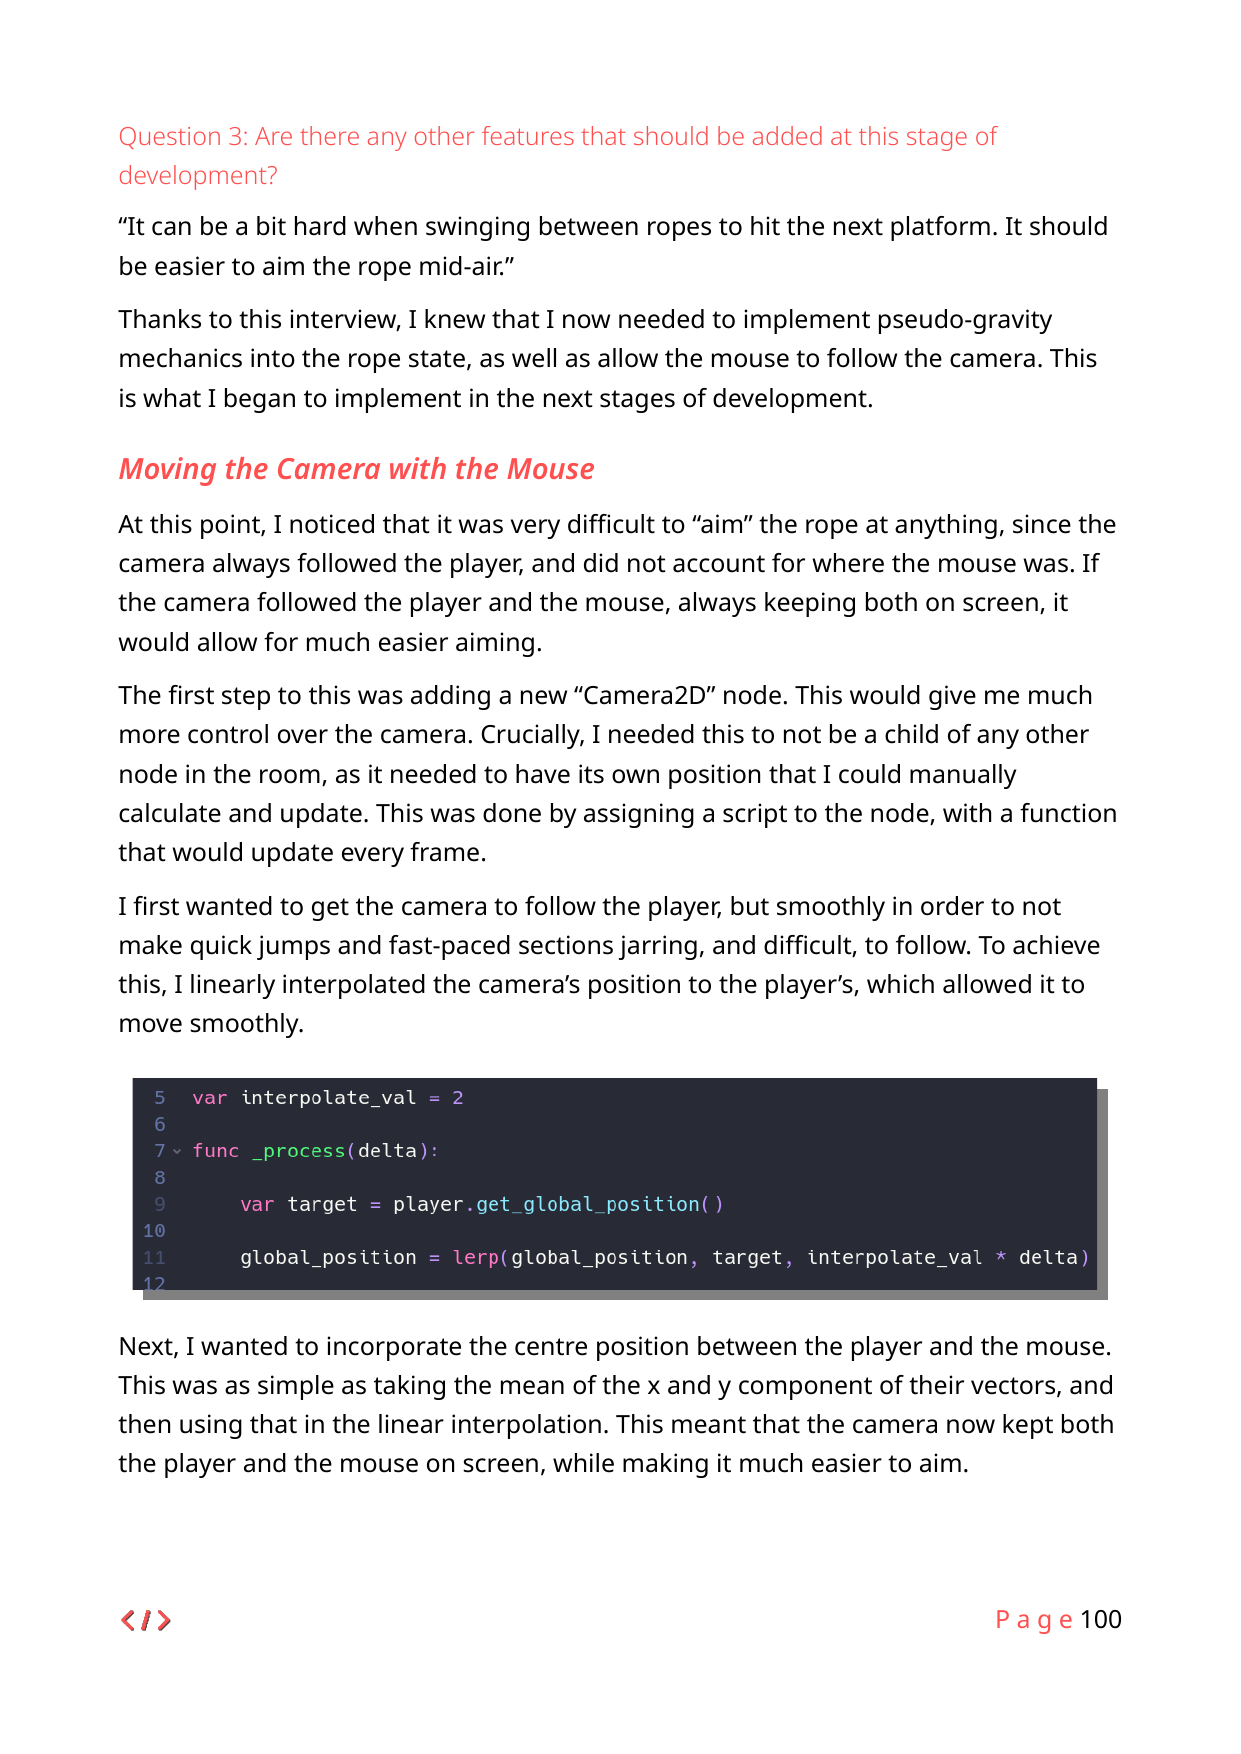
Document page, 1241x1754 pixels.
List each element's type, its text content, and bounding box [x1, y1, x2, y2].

subtitle Question 3: Are there any other features that should be added at this stage of development? [118, 118, 1122, 191]
picture [116, 1591, 175, 1649]
text Next, I wanted to incorporate the centre position between the player and the mouse. This was as simple as taking the mean of the x and y component of their vectors, and then using that in the linear interpolation. This meant that the camera now kept both the player and the mouse on screen, while making it much easier to aim. [118, 1328, 1122, 1480]
text The first step to this was adding a new “Camera2D” node. This would give me much more control over the camera. Crucially, I needed this to not be a child of any other node in the room, as it needed to have its own position that I could manually calculate and update. This was done by assigning a script to the node, with a function that would update every frame. [118, 678, 1122, 869]
text I first wanted to get the camera to follow the player, but smoothly in order to not make quick jumps and fast-paced sections jarring, and difficult, to follow. To achieve this, I linearly interpolated the camera’s position to the player’s, which allowed it to move smoothly. [118, 888, 1122, 1040]
text “It can be a bit hard when swinging between ropes to hit the next platform. It should be easier to aim the rope mid-air.” [118, 209, 1122, 282]
subtitle Moving the Camera with the Mouse [118, 448, 1122, 488]
text Thanks to this interview, I knew that I now needed to implement pseudo-gravity mechanics into the rope state, as well as allow the mouse to follow the camera. This is what I began to implement in the next stages of development. [118, 302, 1122, 414]
picture [132, 1078, 1098, 1290]
text At this point, I noticed that it was very difficult to “aim” the rope at anything, since the camera always followed the player, and did not account for where the mouse was. If the camera followed the player and the mouse, always keeping both on screen, it would allow for much easier aiming. [118, 507, 1122, 658]
